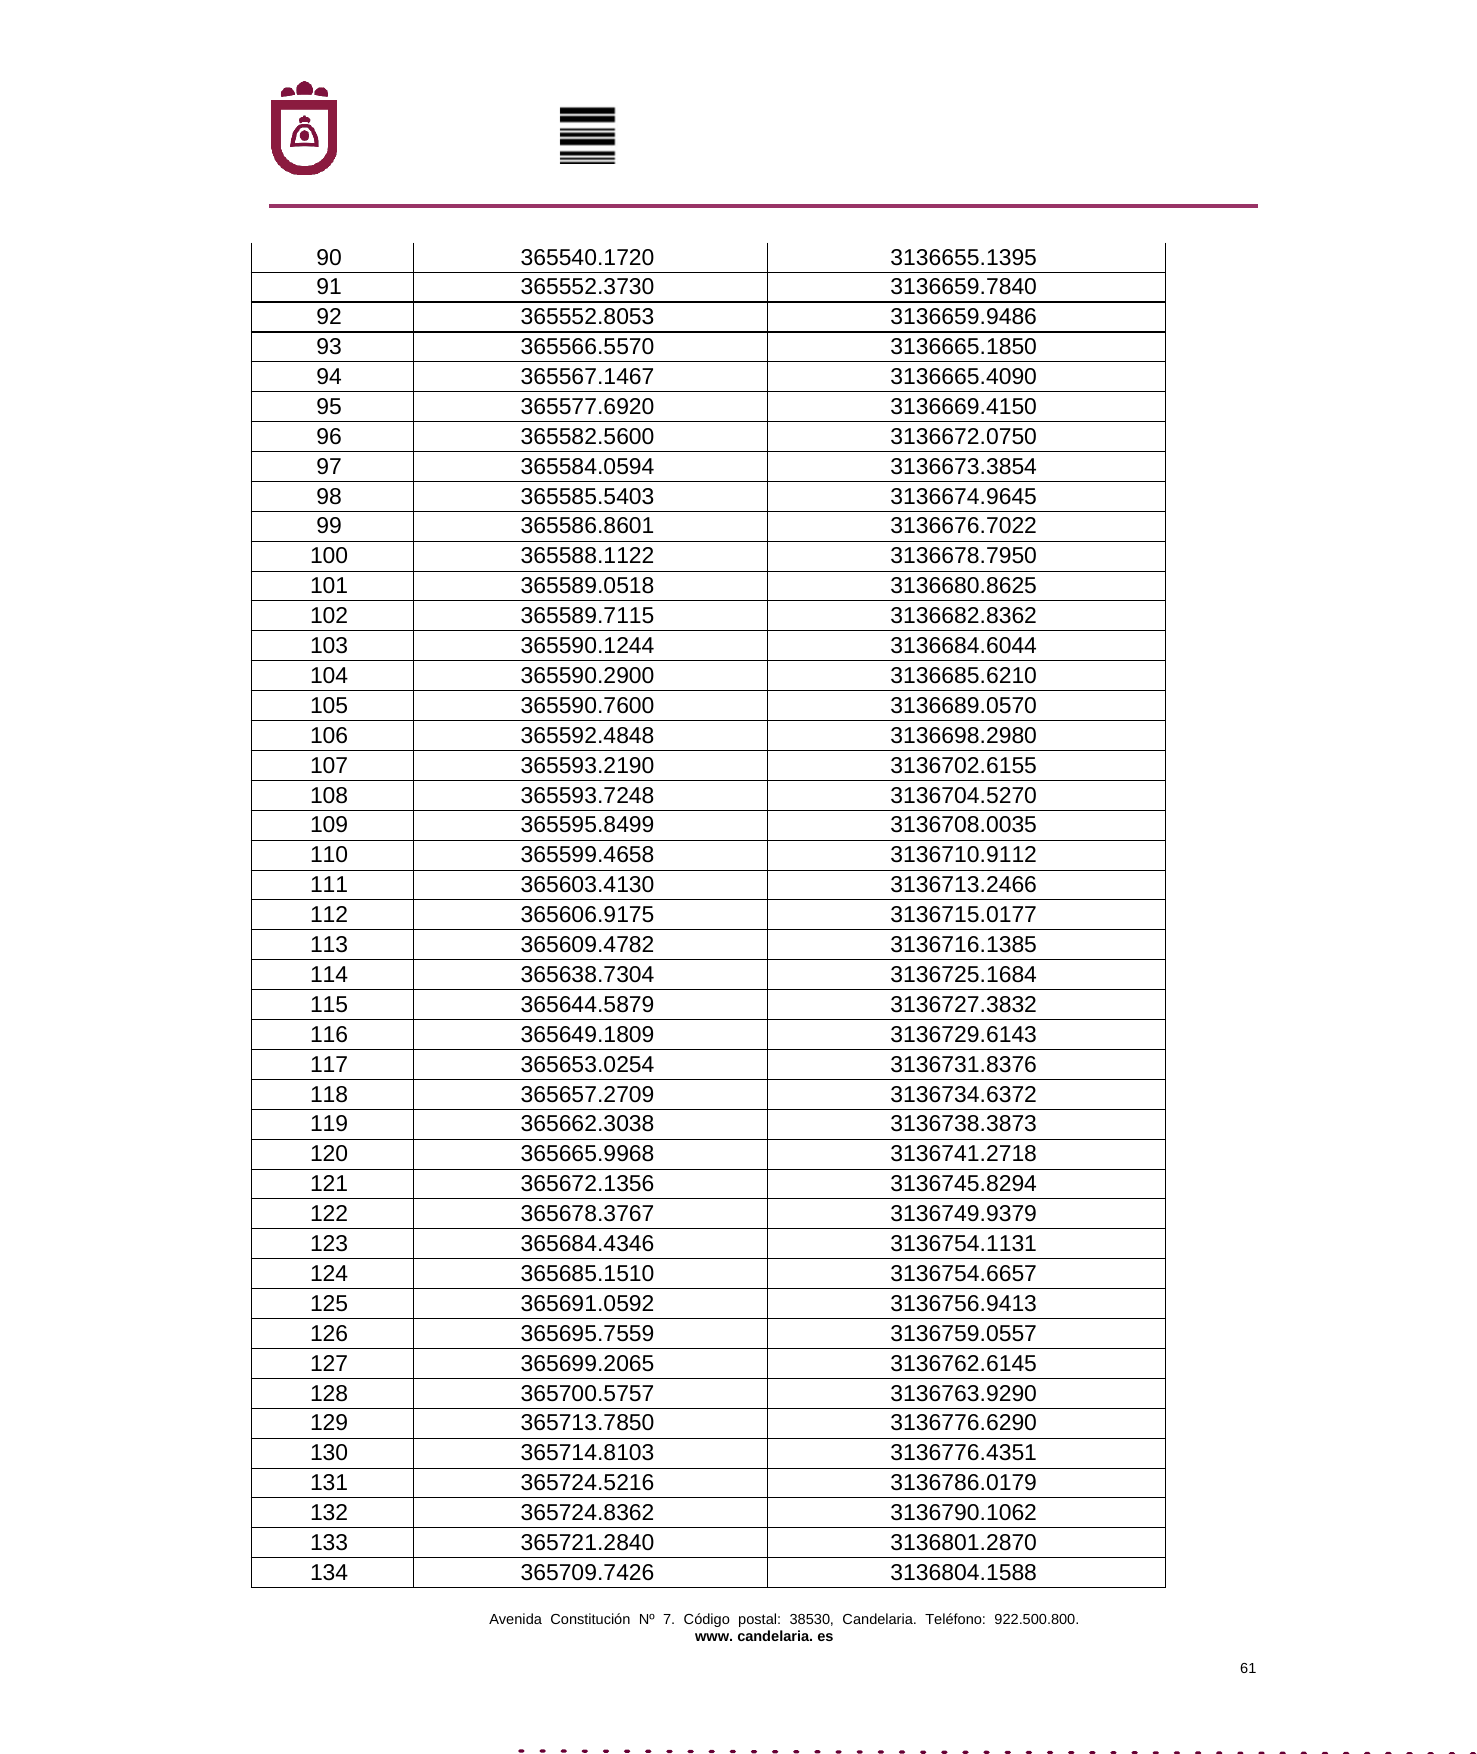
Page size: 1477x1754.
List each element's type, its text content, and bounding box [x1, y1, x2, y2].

table_cell 107 [252, 751, 413, 780]
table_cell 365595.8499 [414, 811, 767, 839]
table_cell 365552.8053 [414, 303, 767, 331]
table_cell 133 [252, 1528, 413, 1557]
table_cell 365672.1356 [414, 1170, 767, 1198]
table_cell 365603.4130 [414, 871, 767, 899]
table_cell 92 [252, 303, 413, 331]
table_cell 128 [252, 1379, 413, 1408]
table_cell 3136776.4351 [768, 1439, 1165, 1467]
table_cell 365638.7304 [414, 960, 767, 989]
table_cell 3136801.2870 [768, 1528, 1165, 1557]
table_cell 116 [252, 1020, 413, 1049]
table_cell 119 [252, 1110, 413, 1138]
table_cell 3136749.9379 [768, 1199, 1165, 1228]
table_cell 365606.9175 [414, 900, 767, 929]
table_cell 104 [252, 661, 413, 690]
table_cell 3136731.8376 [768, 1050, 1165, 1079]
table_cell 98 [252, 482, 413, 511]
table_cell 365700.5757 [414, 1379, 767, 1408]
table_cell 125 [252, 1289, 413, 1318]
table_header 365540.1720 [414, 243, 767, 272]
table_cell 3136673.3854 [768, 452, 1165, 481]
table_cell 365678.3767 [414, 1199, 767, 1228]
table_cell 3136676.7022 [768, 512, 1165, 541]
table_cell 3136665.4090 [768, 362, 1165, 391]
table_cell 3136762.6145 [768, 1349, 1165, 1378]
table_cell 365577.6920 [414, 392, 767, 421]
table_cell 3136754.6657 [768, 1259, 1165, 1288]
table_cell 124 [252, 1259, 413, 1288]
table_cell 3136729.6143 [768, 1020, 1165, 1049]
table_cell 95 [252, 392, 413, 421]
table_cell 3136684.6044 [768, 631, 1165, 660]
table_cell 109 [252, 811, 413, 839]
table_cell 96 [252, 422, 413, 451]
table_cell 3136756.9413 [768, 1289, 1165, 1318]
table_cell 3136678.7950 [768, 542, 1165, 571]
table_cell 97 [252, 452, 413, 481]
table_cell 3136698.2980 [768, 721, 1165, 750]
table_cell 3136790.1062 [768, 1498, 1165, 1527]
table_cell 365657.2709 [414, 1080, 767, 1109]
table_cell 3136682.8362 [768, 601, 1165, 630]
table_cell 100 [252, 542, 413, 571]
table_cell 365593.2190 [414, 751, 767, 780]
table_cell 365724.8362 [414, 1498, 767, 1527]
table_cell 365724.5216 [414, 1469, 767, 1497]
table_cell 365566.5570 [414, 333, 767, 361]
table_cell 3136727.3832 [768, 990, 1165, 1019]
table_cell 3136738.3873 [768, 1110, 1165, 1138]
table_cell 3136741.2718 [768, 1140, 1165, 1168]
table_cell 114 [252, 960, 413, 989]
table_cell 102 [252, 601, 413, 630]
table_cell 3136704.5270 [768, 781, 1165, 810]
table_cell 3136763.9290 [768, 1379, 1165, 1408]
table_cell 91 [252, 273, 413, 301]
table_cell 365592.4848 [414, 721, 767, 750]
table_cell 110 [252, 841, 413, 869]
table_cell 129 [252, 1409, 413, 1437]
table_cell 365644.5879 [414, 990, 767, 1019]
table_cell 365582.5600 [414, 422, 767, 451]
table_cell 134 [252, 1558, 413, 1587]
table_cell 3136665.1850 [768, 333, 1165, 361]
table_cell 3136715.0177 [768, 900, 1165, 929]
table_cell 118 [252, 1080, 413, 1109]
table_cell 117 [252, 1050, 413, 1079]
table_cell 365684.4346 [414, 1229, 767, 1258]
table_cell 365552.3730 [414, 273, 767, 301]
table_cell 108 [252, 781, 413, 810]
table_cell 3136734.6372 [768, 1080, 1165, 1109]
table_cell 365590.1244 [414, 631, 767, 660]
table_cell 3136713.2466 [768, 871, 1165, 899]
table_cell 365589.0518 [414, 572, 767, 600]
table_header 3136655.1395 [768, 243, 1165, 272]
table_cell 365709.7426 [414, 1558, 767, 1587]
table_cell 127 [252, 1349, 413, 1378]
table_cell 3136680.8625 [768, 572, 1165, 600]
table_cell 105 [252, 691, 413, 720]
table_cell 115 [252, 990, 413, 1019]
table_cell 121 [252, 1170, 413, 1198]
table_cell 365589.7115 [414, 601, 767, 630]
table_cell 365586.8601 [414, 512, 767, 541]
table_cell 3136659.7840 [768, 273, 1165, 301]
table_cell 365649.1809 [414, 1020, 767, 1049]
table_cell 103 [252, 631, 413, 660]
table_cell 365685.1510 [414, 1259, 767, 1288]
table_cell 365567.1467 [414, 362, 767, 391]
table_cell 3136708.0035 [768, 811, 1165, 839]
table_cell 3136672.0750 [768, 422, 1165, 451]
table_cell 3136776.6290 [768, 1409, 1165, 1437]
table_cell 3136804.1588 [768, 1558, 1165, 1587]
table_cell 365713.7850 [414, 1409, 767, 1437]
table_cell 113 [252, 930, 413, 959]
table_cell 132 [252, 1498, 413, 1527]
table_cell 122 [252, 1199, 413, 1228]
table_cell 101 [252, 572, 413, 600]
table_cell 106 [252, 721, 413, 750]
table_cell 3136786.0179 [768, 1469, 1165, 1497]
table_cell 93 [252, 333, 413, 361]
table_cell 3136754.1131 [768, 1229, 1165, 1258]
table_cell 365691.0592 [414, 1289, 767, 1318]
table_cell 365714.8103 [414, 1439, 767, 1467]
table_cell 3136669.4150 [768, 392, 1165, 421]
table_cell 365695.7559 [414, 1319, 767, 1348]
table_cell 365653.0254 [414, 1050, 767, 1079]
table_cell 365593.7248 [414, 781, 767, 810]
table_cell 3136702.6155 [768, 751, 1165, 780]
table_cell 3136674.9645 [768, 482, 1165, 511]
table_cell 3136689.0570 [768, 691, 1165, 720]
table_cell 120 [252, 1140, 413, 1168]
table_cell 130 [252, 1439, 413, 1467]
table_cell 3136710.9112 [768, 841, 1165, 869]
table_cell 94 [252, 362, 413, 391]
table_cell 3136716.1385 [768, 930, 1165, 959]
table_cell 365588.1122 [414, 542, 767, 571]
table_cell 365590.2900 [414, 661, 767, 690]
table_cell 365699.2065 [414, 1349, 767, 1378]
table_cell 365590.7600 [414, 691, 767, 720]
table_cell 3136759.0557 [768, 1319, 1165, 1348]
table_cell 99 [252, 512, 413, 541]
table_cell 3136659.9486 [768, 303, 1165, 331]
table_cell 3136685.6210 [768, 661, 1165, 690]
table_cell 365599.4658 [414, 841, 767, 869]
table_cell 365585.5403 [414, 482, 767, 511]
table_cell 131 [252, 1469, 413, 1497]
table_cell 365662.3038 [414, 1110, 767, 1138]
table_cell 112 [252, 900, 413, 929]
table_cell 365721.2840 [414, 1528, 767, 1557]
table_cell 126 [252, 1319, 413, 1348]
table_cell 365584.0594 [414, 452, 767, 481]
table_cell 111 [252, 871, 413, 899]
table_cell 365609.4782 [414, 930, 767, 959]
table_cell 3136745.8294 [768, 1170, 1165, 1198]
table_cell 365665.9968 [414, 1140, 767, 1168]
table_header 90 [252, 243, 413, 272]
table_cell 123 [252, 1229, 413, 1258]
table_cell 3136725.1684 [768, 960, 1165, 989]
